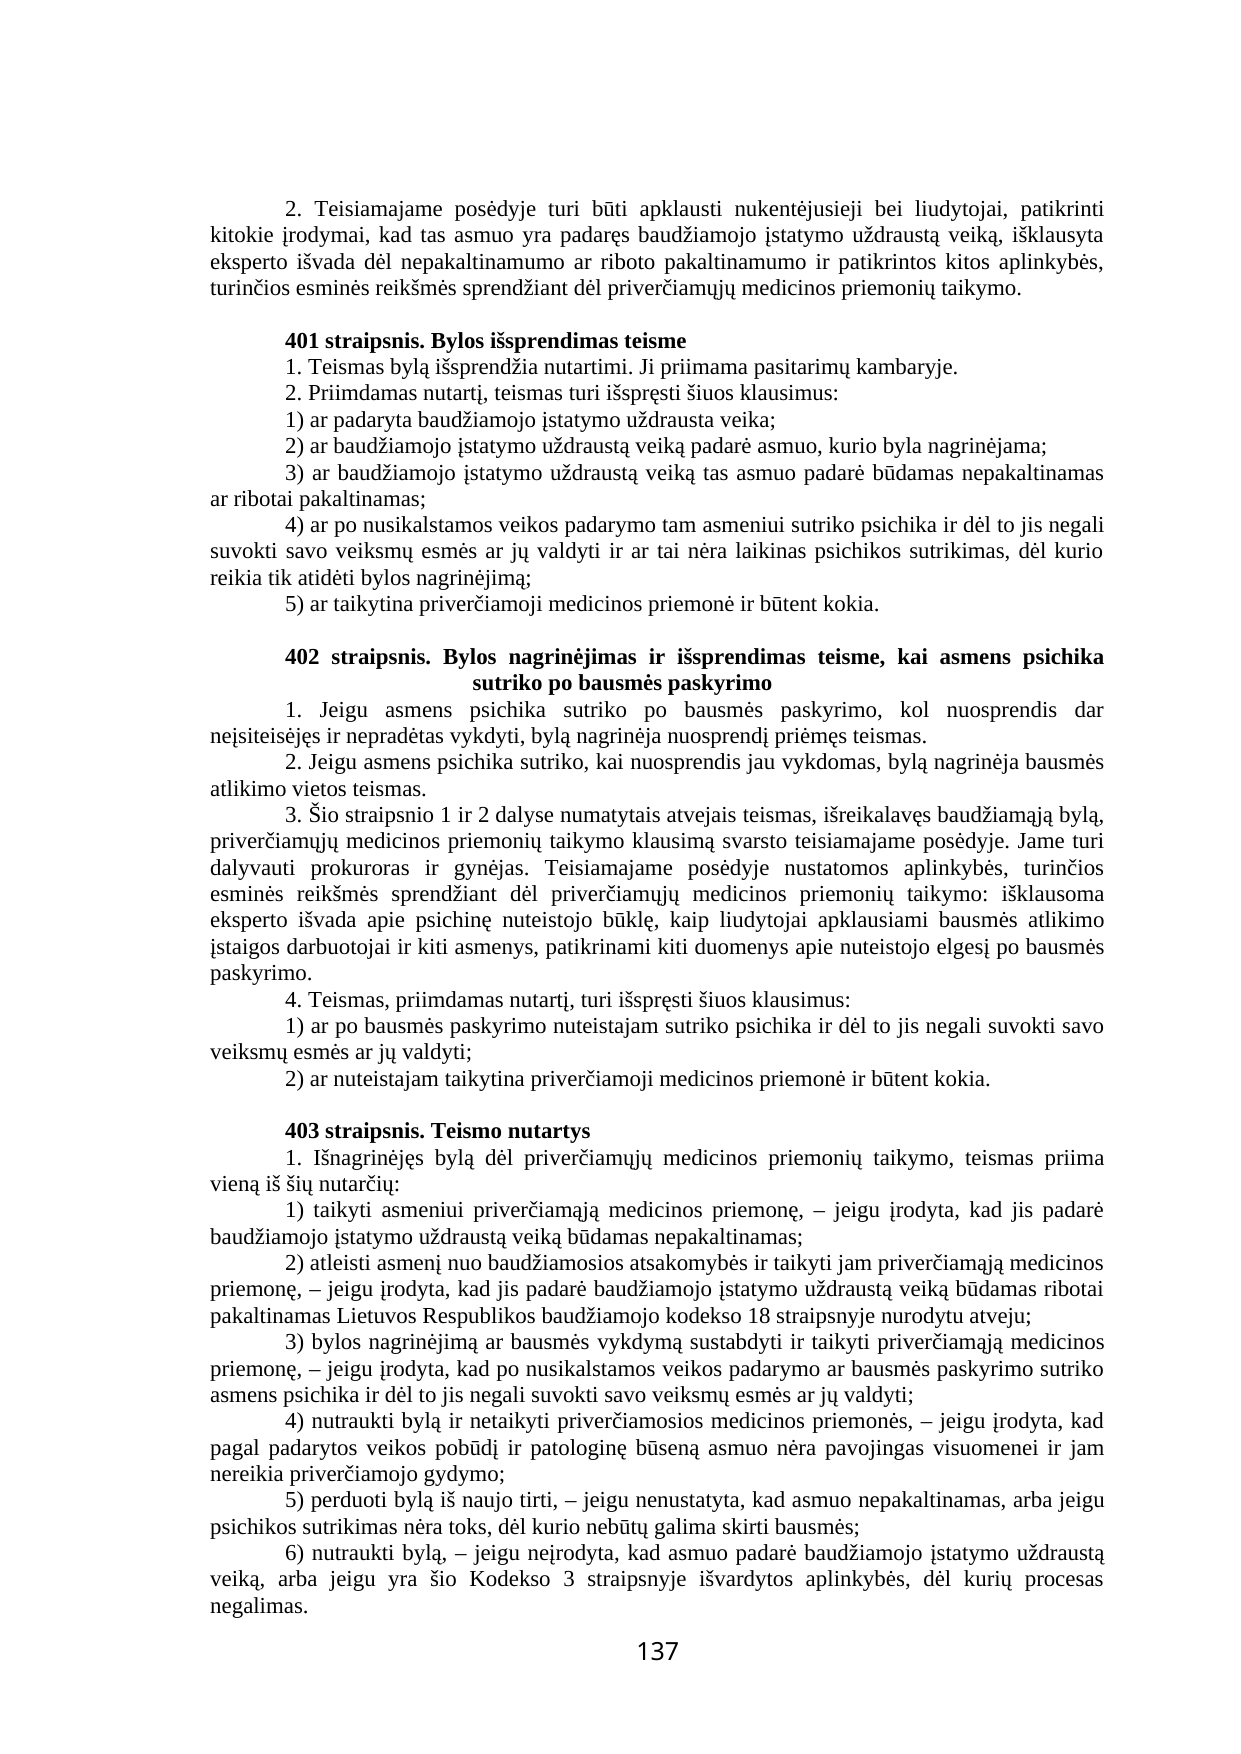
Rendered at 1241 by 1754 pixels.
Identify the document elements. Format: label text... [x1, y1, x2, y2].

text 401 straipsnis. Bylos išsprendimas teisme [210, 327, 1106, 353]
text 4) ar po nusikalstamos veikos padarymo tam asmeniui sutriko psichika ir dėl to jis negali suvokti savo veiksmų esmės ar jų valdyti ir ar tai nėra laikinas psichikos sutrikimas, dėl kurio reikia tik atidėti bylos nagrinėjimą; [210, 511, 1106, 590]
text 2. Teisiamajame posėdyje turi būti apklausti nukentėjusieji bei liudytojai, patikrinti kitokie įrodymai, kad tas asmuo yra padaręs baudžiamojo įstatymo uždraustą veiką, išklausyta eksperto išvada dėl nepakaltinamumo ar riboto pakaltinamumo ir patikrintos kitos aplinkybės, turinčios esminės reikšmės sprendžiant dėl priverčiamųjų medicinos priemonių taikymo. [210, 195, 1106, 300]
text 2) ar nuteistajam taikytina priverčiamoji medicinos priemonė ir būtent kokia. [210, 1065, 1106, 1091]
text 2) ar baudžiamojo įstatymo uždraustą veiką padarė asmuo, kurio byla nagrinėjama; [210, 432, 1106, 458]
text 4) nutraukti bylą ir netaikyti priverčiamosios medicinos priemonės, – jeigu įrodyta, kad pagal padarytos veikos pobūdį ir patologinę būseną asmuo nėra pavojingas visuomenei ir jam nereikia priverčiamojo gydymo; [210, 1407, 1106, 1486]
text 3) bylos nagrinėjimą ar bausmės vykdymą sustabdyti ir taikyti priverčiamąją medicinos priemonę, – jeigu įrodyta, kad po nusikalstamos veikos padarymo ar bausmės paskyrimo sutriko asmens psichika ir dėl to jis negali suvokti savo veiksmų esmės ar jų valdyti; [210, 1328, 1106, 1407]
text 402 straipsnis. Bylos nagrinėjimas ir išsprendimas teisme, kai asmens psichika sutriko po bausmės paskyrimo [285, 643, 1106, 696]
text 5) ar taikytina priverčiamoji medicinos priemonė ir būtent kokia. [210, 590, 1106, 617]
text 2. Jeigu asmens psichika sutriko, kai nuosprendis jau vykdomas, bylą nagrinėja bausmės atlikimo vietos teismas. [210, 748, 1106, 801]
text 1. Jeigu asmens psichika sutriko po bausmės paskyrimo, kol nuosprendis dar neįsiteisėjęs ir nepradėtas vykdyti, bylą nagrinėja nuosprendį priėmęs teismas. [210, 696, 1106, 748]
text 1. Teismas bylą išsprendžia nutartimi. Ji priimama pasitarimų kambaryje. [210, 353, 1106, 379]
text 6) nutraukti bylą, – jeigu neįrodyta, kad asmuo padarė baudžiamojo įstatymo uždraustą veiką, arba jeigu yra šio Kodekso 3 straipsnyje išvardytos aplinkybės, dėl kurių procesas negalimas. [210, 1539, 1106, 1618]
text 403 straipsnis. Teismo nutartys [210, 1117, 1106, 1144]
text 1. Išnagrinėjęs bylą dėl priverčiamųjų medicinos priemonių taikymo, teismas priima vieną iš šių nutarčių: [210, 1144, 1106, 1196]
text 3) ar baudžiamojo įstatymo uždraustą veiką tas asmuo padarė būdamas nepakaltinamas ar ribotai pakaltinamas; [210, 458, 1106, 511]
text 4. Teismas, priimdamas nutartį, turi išspręsti šiuos klausimus: [210, 986, 1106, 1012]
text 5) perduoti bylą iš naujo tirti, – jeigu nenustatyta, kad asmuo nepakaltinamas, arba jeigu psichikos sutrikimas nėra toks, dėl kurio nebūtų galima skirti bausmės; [210, 1486, 1106, 1539]
text 1) taikyti asmeniui priverčiamąją medicinos priemonę, – jeigu įrodyta, kad jis padarė baudžiamojo įstatymo uždraustą veiką būdamas nepakaltinamas; [210, 1196, 1106, 1249]
text 2. Priimdamas nutartį, teismas turi išspręsti šiuos klausimus: [210, 379, 1106, 406]
text 3. Šio straipsnio 1 ir 2 dalyse numatytais atvejais teismas, išreikalavęs baudžiamąją bylą, priverčiamųjų medicinos priemonių taikymo klausimą svarsto teisiamajame posėdyje. Jame turi dalyvauti prokuroras ir gynėjas. Teisiamajame posėdyje nustatomos aplinkybės, turinčios esminės reikšmės sprendžiant dėl priverčiamųjų medicinos priemonių taikymo: išklausoma eksperto išvada apie psichinę nuteistojo būklę, kaip liudytojai apklausiami bausmės atlikimo įstaigos darbuotojai ir kiti asmenys, patikrinami kiti duomenys apie nuteistojo elgesį po bausmės paskyrimo. [210, 801, 1106, 986]
text 2) atleisti asmenį nuo baudžiamosios atsakomybės ir taikyti jam priverčiamąją medicinos priemonę, – jeigu įrodyta, kad jis padarė baudžiamojo įstatymo uždraustą veiką būdamas ribotai pakaltinamas Lietuvos Respublikos baudžiamojo kodekso 18 straipsnyje nurodytu atveju; [210, 1249, 1106, 1328]
text 1) ar po bausmės paskyrimo nuteistajam sutriko psichika ir dėl to jis negali suvokti savo veiksmų esmės ar jų valdyti; [210, 1012, 1106, 1065]
text 1) ar padaryta baudžiamojo įstatymo uždrausta veika; [210, 406, 1106, 432]
